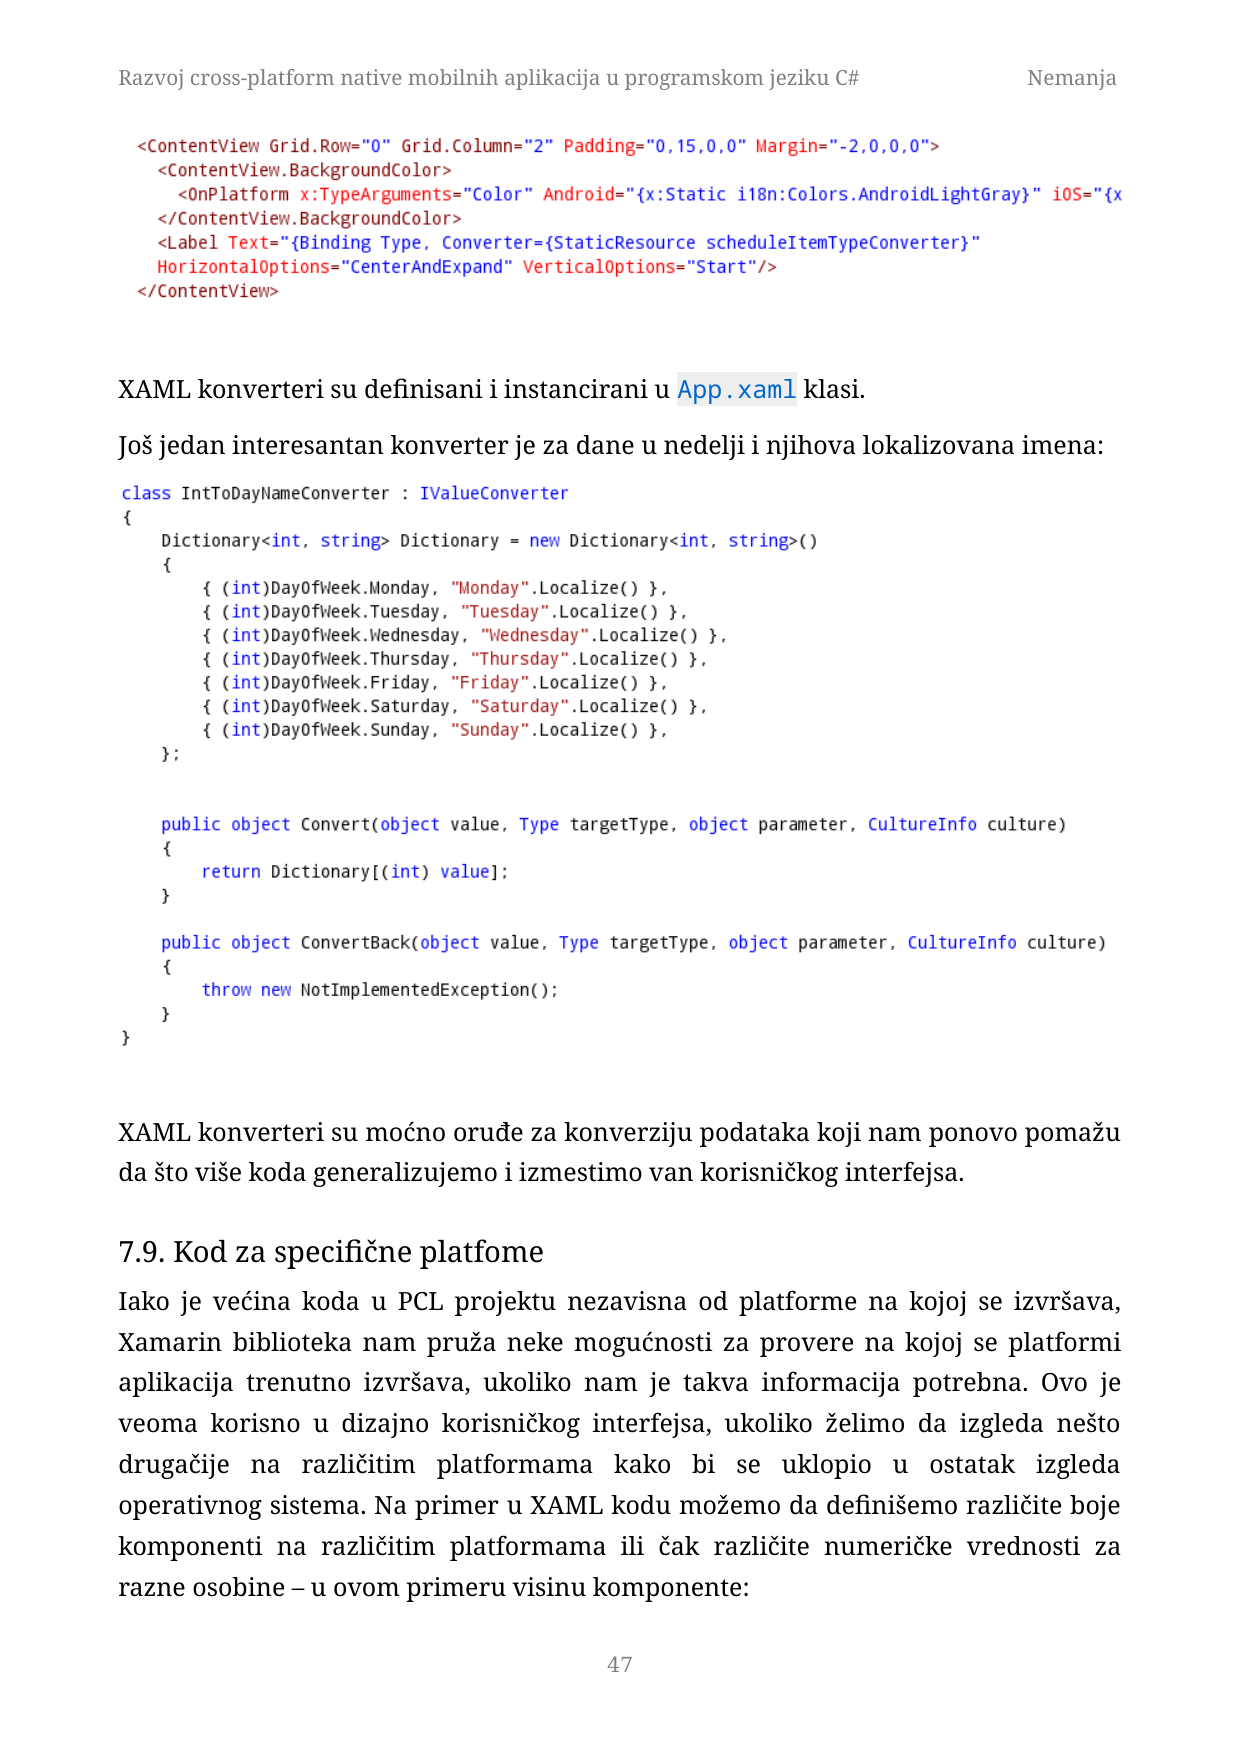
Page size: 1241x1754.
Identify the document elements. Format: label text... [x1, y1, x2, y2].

picture [118, 482, 1123, 1052]
picture [118, 123, 1123, 310]
text Iako je većina koda u PCL projektu nezavisna od platforme na kojoj se izvršava, Xamarin biblioteka nam pruža neke mogućnosti za provere na kojoj se platformi aplikacija trenutno izvršava, ukoliko nam je takva informacija potrebna. Ovo je veoma korisno u dizajno korisničkog interfejsa, ukoliko želimo da izgleda nešto drugačije na različitim platformama kako bi se uklopio u ostatak izgleda operativnog sistema. Na primer u XAML kodu možemo da definišemo različite boje komponenti na različitim platformama ili čak različite numeričke vrednosti za razne osobine – u ovom primeru visinu komponente: [118, 1283, 1122, 1603]
subtitle 7.9. Kod za specifične platfome [118, 1231, 1122, 1271]
text Još jedan interesantan konverter je za dane u nedelji i njihova lokalizovana imena: [118, 427, 1122, 462]
text XAML konverteri su moćno oruđe za konverziju podataka koji nam ponovo pomažu da što više koda generalizujemo i izmestimo van korisničkog interfejsa. [118, 1114, 1122, 1189]
text XAML konverteri su definisani i instancirani u App.xaml klasi. [118, 372, 1122, 406]
